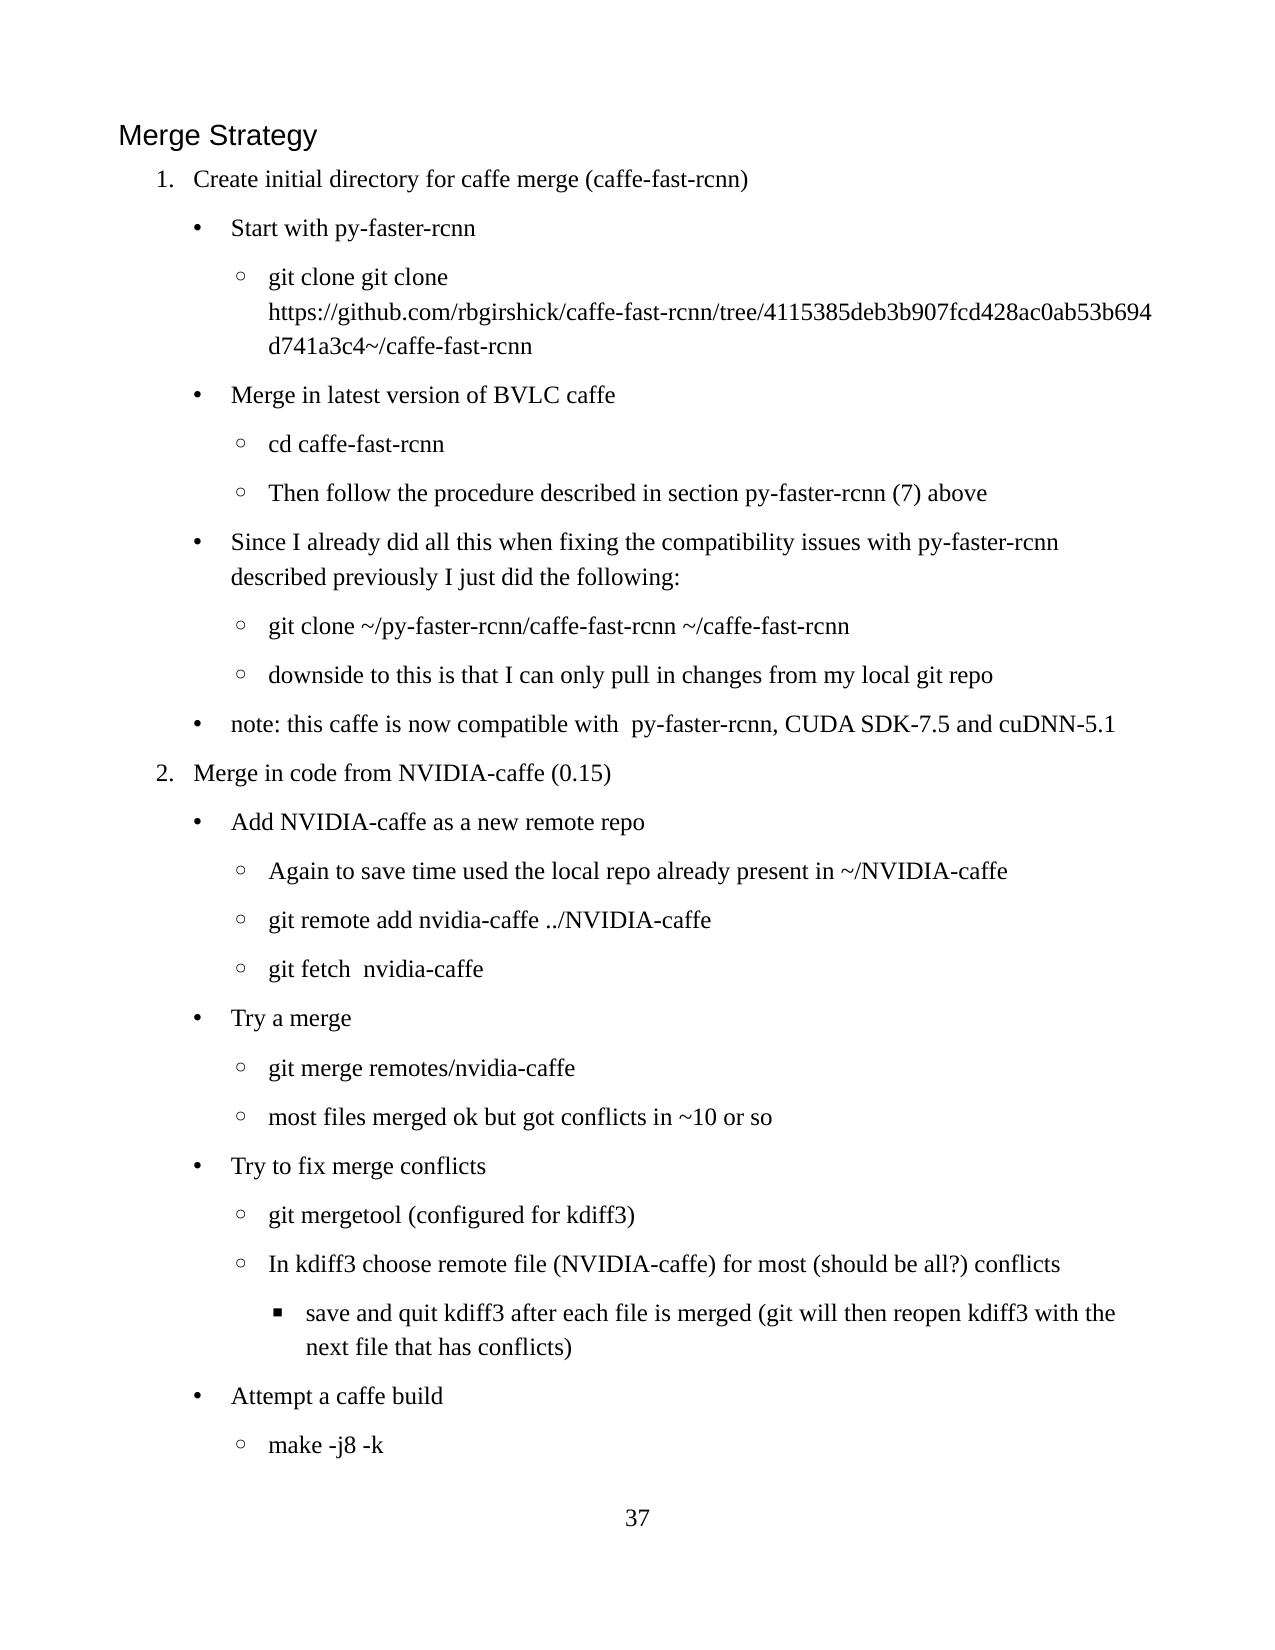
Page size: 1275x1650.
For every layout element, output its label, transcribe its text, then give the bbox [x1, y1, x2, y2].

list git clone git clone https://github.com/rbgirshick/caffe-fast-rcnn/tree/4115385deb3b907fcd428ac0ab53b694d741a3c4~/caffe-fast-rcnn [231, 262, 1157, 360]
list Start with py-faster-rcnn [193, 213, 1157, 242]
list Merge in code from NVIDIA-caffe (0.15) [156, 758, 1157, 787]
list Try to fix merge conflicts [193, 1151, 1157, 1179]
list note: this caffe is now compatible with py-faster-rcnn, CUDA SDK-7.5 and cuDNN-5.1 [193, 709, 1157, 738]
subtitle Merge Strategy [118, 118, 1157, 152]
list git mergetool (configured for kdiff3) [231, 1200, 1157, 1228]
list make -j8 -k [231, 1431, 1157, 1459]
list Add NVIDIA-caffe as a new remote repo [193, 807, 1157, 836]
list git remote add nvidia-caffe ../NVIDIA-caffe [231, 905, 1157, 934]
list git merge remotes/nvidia-caffe [231, 1053, 1157, 1081]
list Again to save time used the local repo already present in ~/NVIDIA-caffe [231, 856, 1157, 885]
list save and quit kdiff3 after each file is merged (git will then reopen kdiff3 with the next file that has conflicts) [268, 1298, 1157, 1361]
list cd caffe-fast-rcnn [231, 429, 1157, 458]
list Merge in latest version of BVLC caffe [193, 380, 1157, 409]
list In kdiff3 choose remote file (NVIDIA-caffe) for most (should be all?) conflicts [231, 1249, 1157, 1278]
list Since I already did all this when fixing the compatibility issues with py-faster-rcnn described previously I just did the following: [193, 527, 1157, 591]
list most files merged ok but got conflicts in ~10 or so [231, 1102, 1157, 1130]
list downside to this is that I can only pull in changes from my local git repo [231, 660, 1157, 689]
list git fetch nvidia-caffe [231, 954, 1157, 983]
list Then follow the procedure described in section py-faster-rcnn (7) above [231, 478, 1157, 507]
list Create initial directory for caffe merge (caffe-fast-rcnn) [156, 164, 1157, 193]
list Attempt a caffe build [193, 1381, 1157, 1410]
list Try a merge [193, 1003, 1157, 1032]
list git clone ~/py-faster-rcnn/caffe-fast-rcnn ~/caffe-fast-rcnn [231, 611, 1157, 640]
